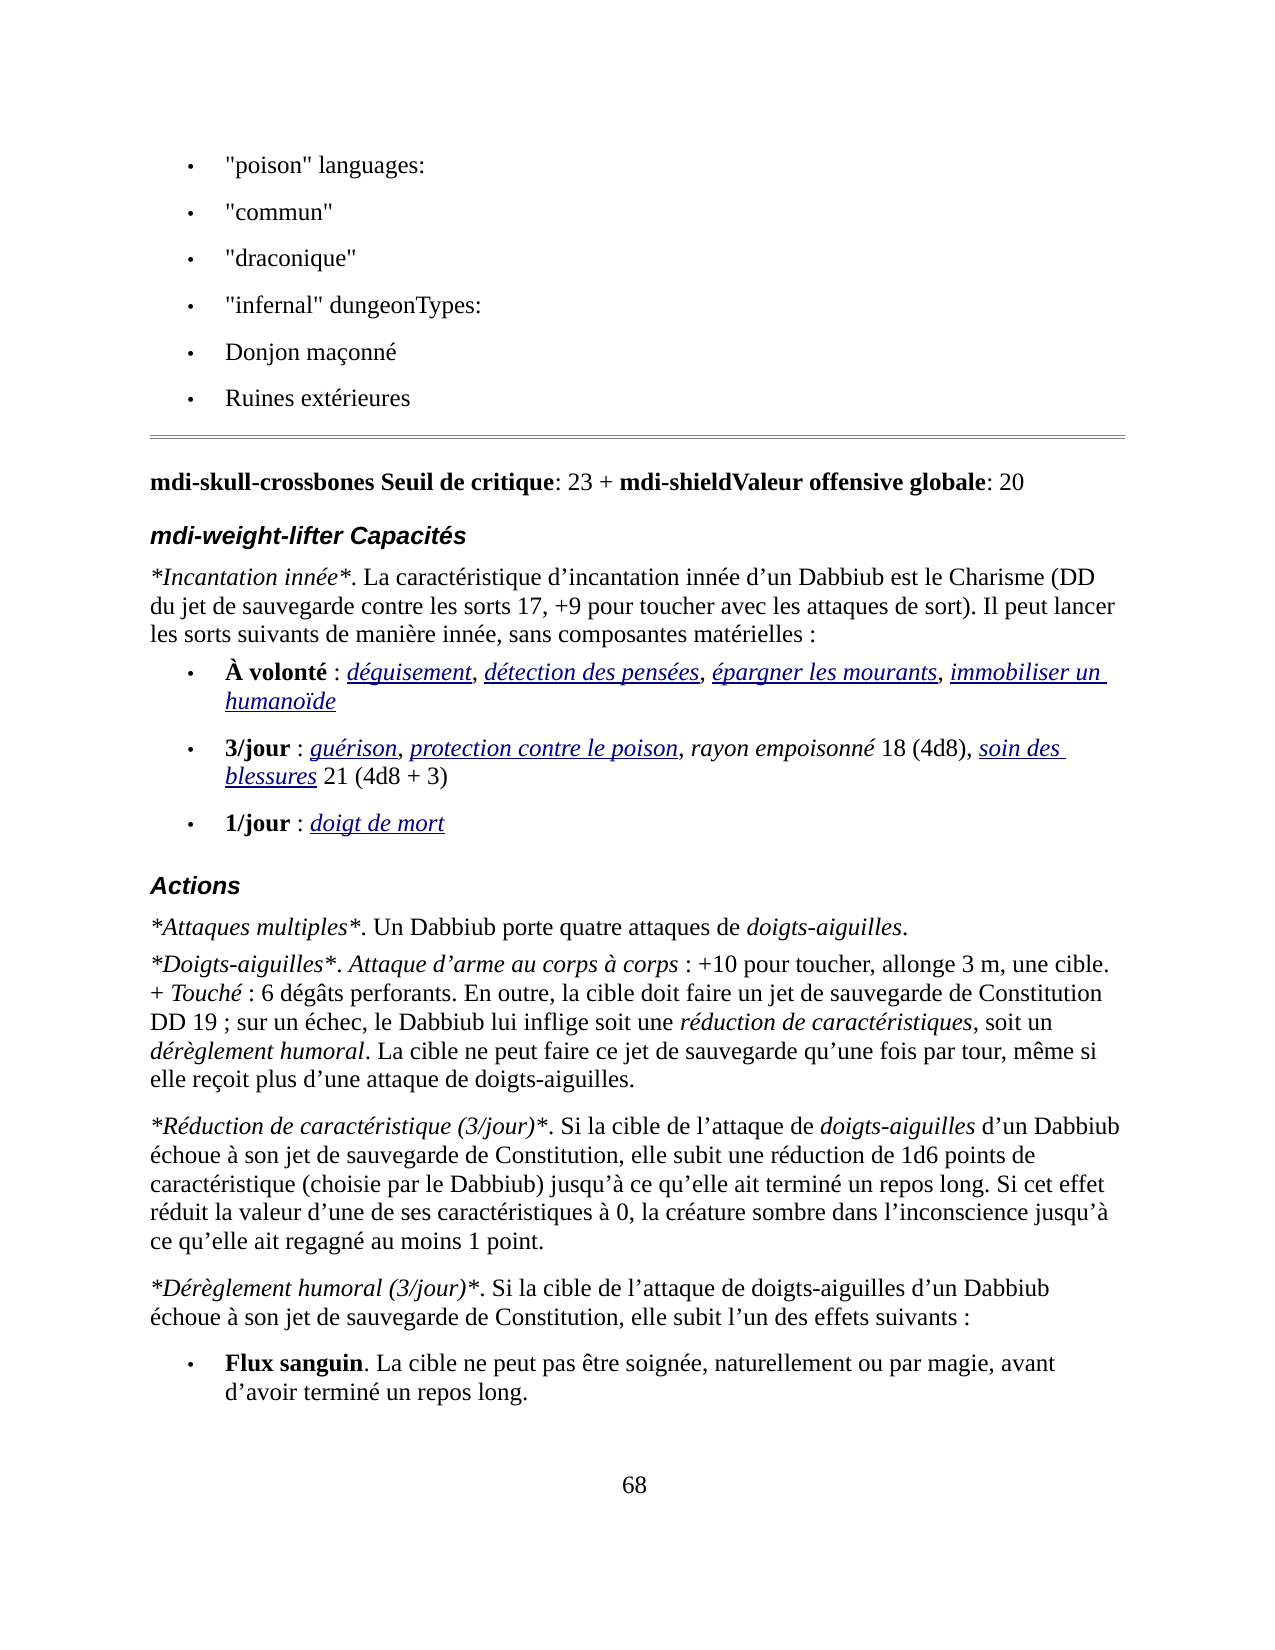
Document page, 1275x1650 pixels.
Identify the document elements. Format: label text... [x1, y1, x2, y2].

list "poison" languages: [187, 150, 1125, 179]
text *Réduction de caractéristique (3/jour)*. Si la cible de l’attaque de doigts-aiguilles d’un Dabbiub échoue à son jet de sauvegarde de Constitution, elle subit une réduction de 1d6 points de caractéristique (choisie par le Dabbiub) jusqu’à ce qu’elle ait terminé un repos long. Si cet effet réduit la valeur d’une de ses caractéristiques à 0, la créature sombre dans l’inconscience jusqu’à ce qu’elle ait regagné au moins 1 point. [150, 1111, 1125, 1255]
list Ruines extérieures [187, 383, 1125, 412]
subtitle Actions [150, 871, 1125, 899]
text *Doigts-aiguilles*. Attaque d’arme au corps à corps : +10 pour toucher, allonge 3 m, une cible. + Touché : 6 dégâts perforants. En outre, la cible doit faire un jet de sauvegarde de Constitution DD 19 ; sur un échec, le Dabbiub lui inflige soit une réduction de caractéristiques, soit un dérèglement humoral. La cible ne peut faire ce jet de sauvegarde qu’une fois par tour, même si elle reçoit plus d’une attaque de doigts-aiguilles. [150, 949, 1125, 1093]
subtitle mdi-weight-lifter Capacités [150, 521, 1125, 549]
list Donjon maçonné [187, 337, 1125, 365]
list "infernal" dungeonTypes: [187, 290, 1125, 319]
list 3/jour : guérison, protection contre le poison, rayon empoisonné 18 (4d8), soin des blessures 21 (4d8 + 3) [187, 733, 1125, 790]
list "commun" [187, 197, 1125, 225]
list 1/jour : doigt de mort [187, 808, 1125, 837]
list Flux sanguin. La cible ne peut pas être soignée, naturellement ou par magie, avant d’avoir terminé un repos long. [187, 1348, 1125, 1406]
list "draconique" [187, 243, 1125, 272]
text mdi-skull-crossbones Seuil de critique: 23 + mdi-shieldValeur offensive globale: 20 [150, 467, 1125, 496]
text *Incantation innée*. La caractéristique d’incantation innée d’un Dabbiub est le Charisme (DD du jet de sauvegarde contre les sorts 17, +9 pour toucher avec les attaques de sort). Il peut lancer les sorts suivants de manière innée, sans composantes matérielles : [150, 562, 1125, 648]
text *Dérèglement humoral (3/jour)*. Si la cible de l’attaque de doigts-aiguilles d’un Dabbiub échoue à son jet de sauvegarde de Constitution, elle subit l’un des effets suivants : [150, 1273, 1125, 1330]
text *Attaques multiples*. Un Dabbiub porte quatre attaques de doigts-aiguilles. [150, 912, 1125, 941]
list À volonté : déguisement, détection des pensées, épargner les mourants, immobiliser un humanoïde [187, 657, 1125, 715]
